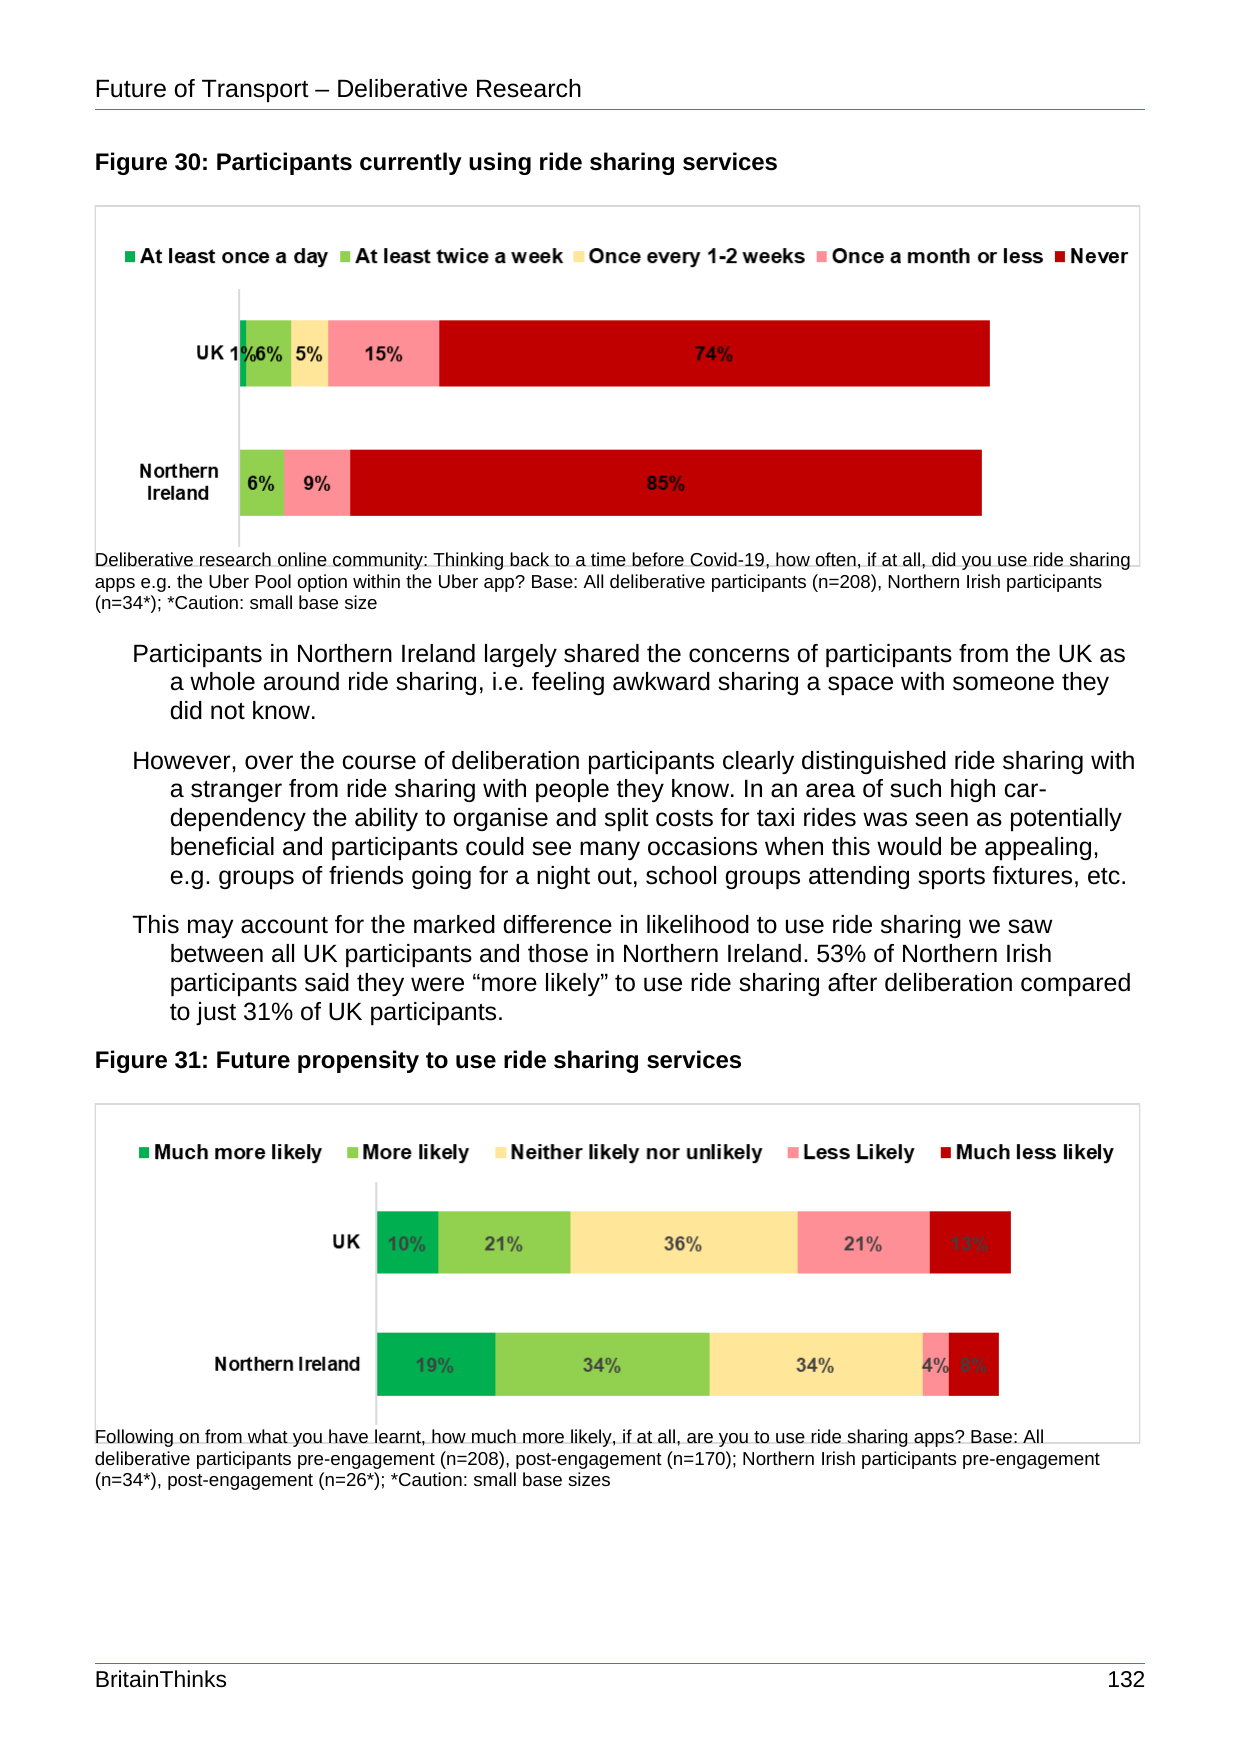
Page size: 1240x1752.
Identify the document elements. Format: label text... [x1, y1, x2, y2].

text Following on from what you have learnt, how much more likely, if at all, are you to use ride sharing apps? Base: All deliberative participants pre-engagement (n=208), post-engagement (n=170); Northern Irish participants pre-engagement (n=34*), post-engagement (n=26*); *Caution: small base sizes [94, 1086, 1145, 1491]
text Deliberative research online community: Thinking back to a time before Covid-19, how often, if at all, did you use ride sharing apps e.g. the Uber Pool option within the Uber app? Base: All deliberative participants (n=208), Northern Irish participants (n=34*); *Caution: small base size [94, 188, 1145, 613]
list However, over the course of deliberation participants clearly distinguished ride sharing with a stranger from ride sharing with people they know. In an area of such high car-dependency the ability to organise and split costs for taxi rides was seen as potentially beneficial and participants could see many occasions when this would be appealing, e.g. groups of friends going for a night out, school groups attending sports fixtures, etc. [132, 746, 1145, 889]
list Participants in Northern Ireland largely shared the concerns of participants from the UK as a whole around ride sharing, i.e. feeling awkward sharing a space with someone they did not know. [132, 638, 1145, 725]
list This may account for the marked difference in likelihood to use ride sharing we saw between all UK participants and those in Northern Ireland. 53% of Northern Irish participants said they were “more likely” to use ride sharing after deliberation compared to just 31% of UK participants. [132, 910, 1145, 1025]
text Figure 30: Participants currently using ride sharing services [94, 148, 1145, 175]
text Figure 31: Future propensity to use ride sharing services [94, 1046, 1145, 1074]
